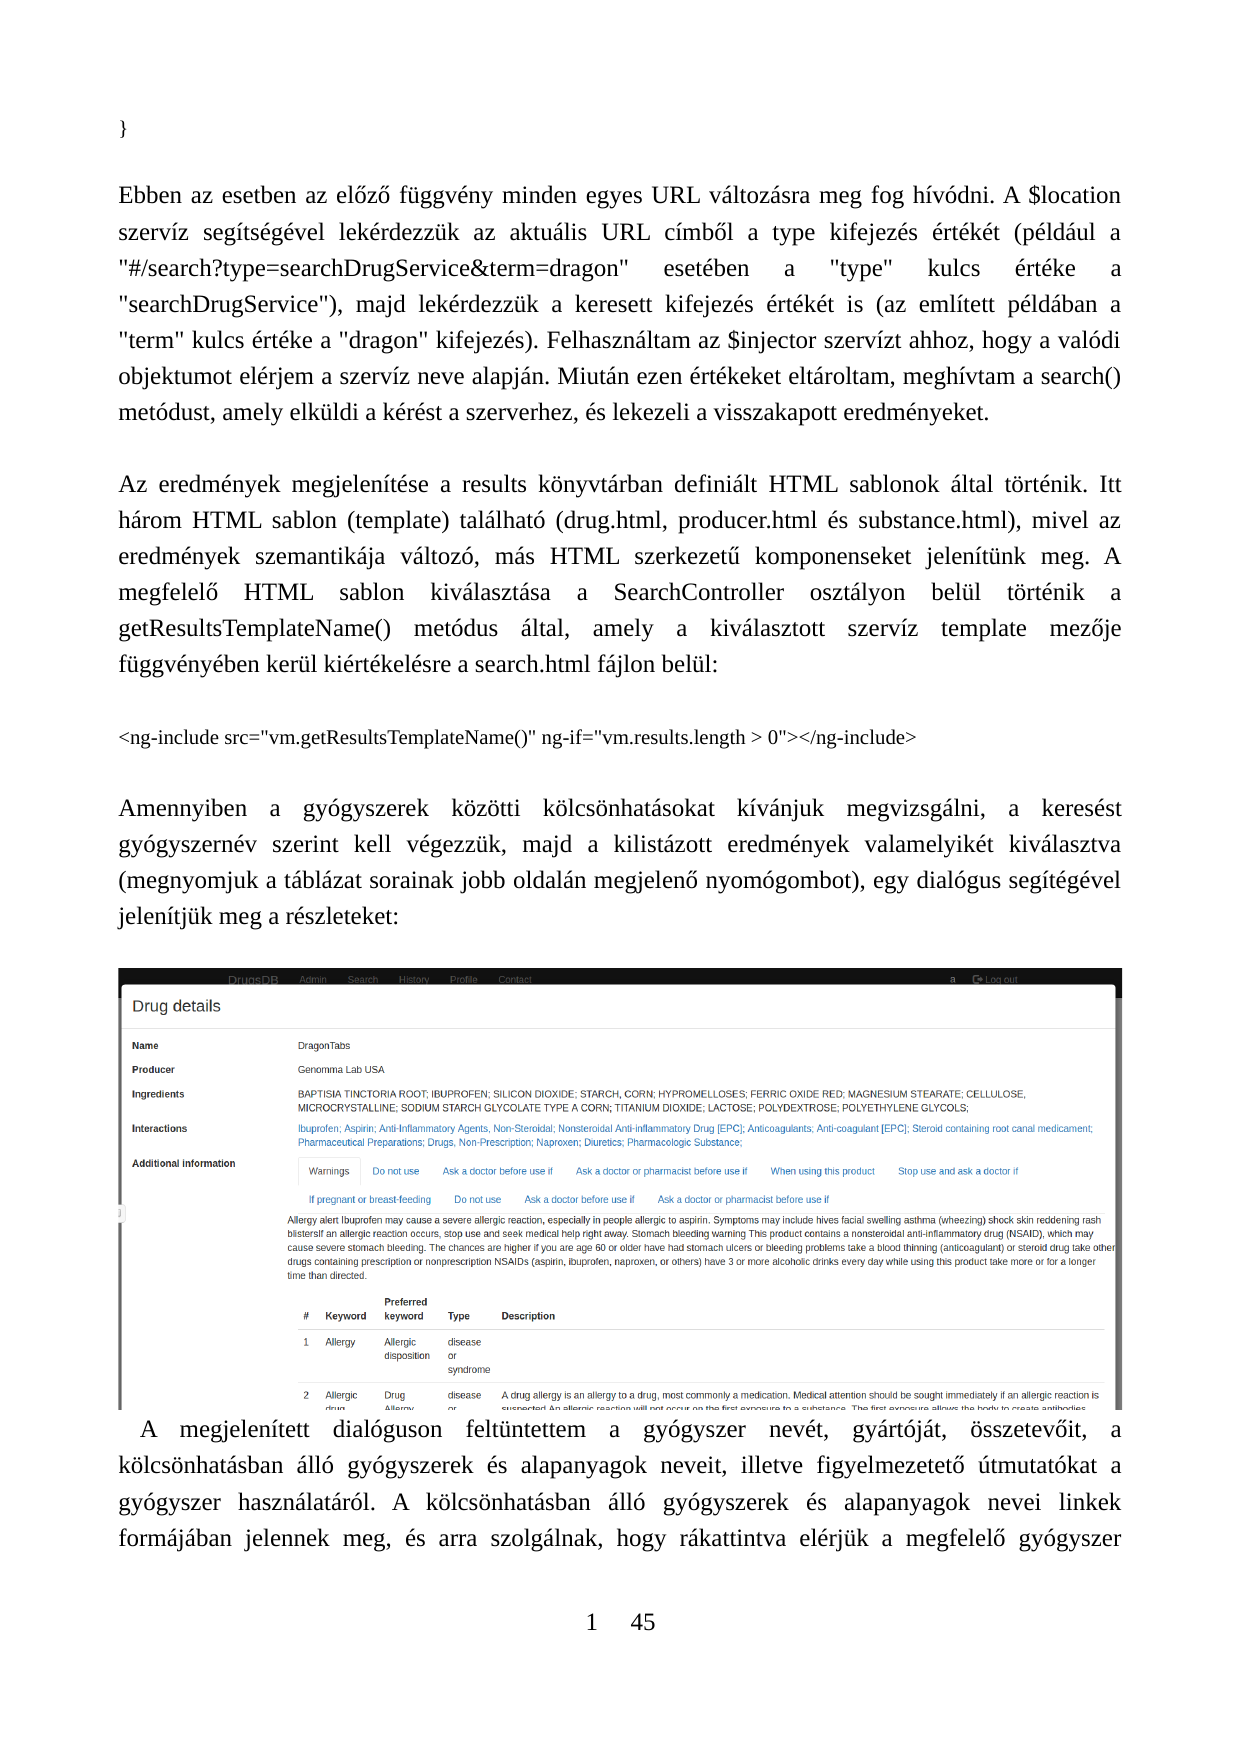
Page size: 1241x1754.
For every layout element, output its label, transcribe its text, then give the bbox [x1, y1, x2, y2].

subtitle <ng-include src="vm.getResultsTemplateName()" ng-if="vm.results.length > 0"></ng-include> [118, 716, 1122, 752]
subtitle Az eredmények megjelenítése a results könyvtárban definiált HTML sablonok által történik. Itt három HTML sablon (template) található (drug.html, producer.html és substance.html), mivel az eredmények szemantikája változó, más HTML szerkezetű komponenseket jelenítünk meg. A megfelelő HTML sablon kiválasztása a SearchController osztályon belül történik a getResultsTemplateName() metódus által, amely a kiválasztott szervíz template mezője függvényében kerül kiértékelésre a search.html fájlon belül: [118, 463, 1122, 680]
subtitle Ebben az esetben az előző függvény minden egyes URL változásra meg fog hívódni. A $location szervíz segítségével lekérdezzük az aktuális URL címből a type kifejezés értékét (például a "#/search?type=searchDrugService&term=dragon" esetében a "type" kulcs értéke a "searchDrugService"), majd lekérdezzük a keresett kifejezés értékét is (az említett példában a "term" kulcs értéke a "dragon" kifejezés). Felhasználtam az $injector szervízt ahhoz, hogy a valódi objektumot elérjem a szervíz neve alapján. Miután ezen értékeket eltároltam, meghívtam a search() metódust, amely elküldi a kérést a szerverhez, és lekezeli a visszakapott eredményeket. [118, 175, 1122, 427]
picture [118, 968, 1123, 1410]
subtitle Amennyiben a gyógyszerek közötti kölcsönhatásokat kívánjuk megvizsgálni, a keresést gyógyszernév szerint kell végezzük, majd a kilistázott eredmények valamelyikét kiválasztva (megnyomjuk a táblázat sorainak jobb oldalán megjelenő nyomógombot), egy dialógus segítégével jelenítjük meg a részleteket: [118, 788, 1122, 932]
subtitle } [118, 118, 1122, 139]
subtitle A megjelenített dialóguson feltüntettem a gyógyszer nevét, gyártóját, összetevőit, a kölcsönhatásban álló gyógyszerek és alapanyagok neveit, illetve figyelmezetető útmutatókat a gyógyszer használatáról. A kölcsönhatásban álló gyógyszerek és alapanyagok nevei linkek formájában jelennek meg, és arra szolgálnak, hogy rákattintva elérjük a megfelelő gyógyszer [118, 1410, 1122, 1553]
